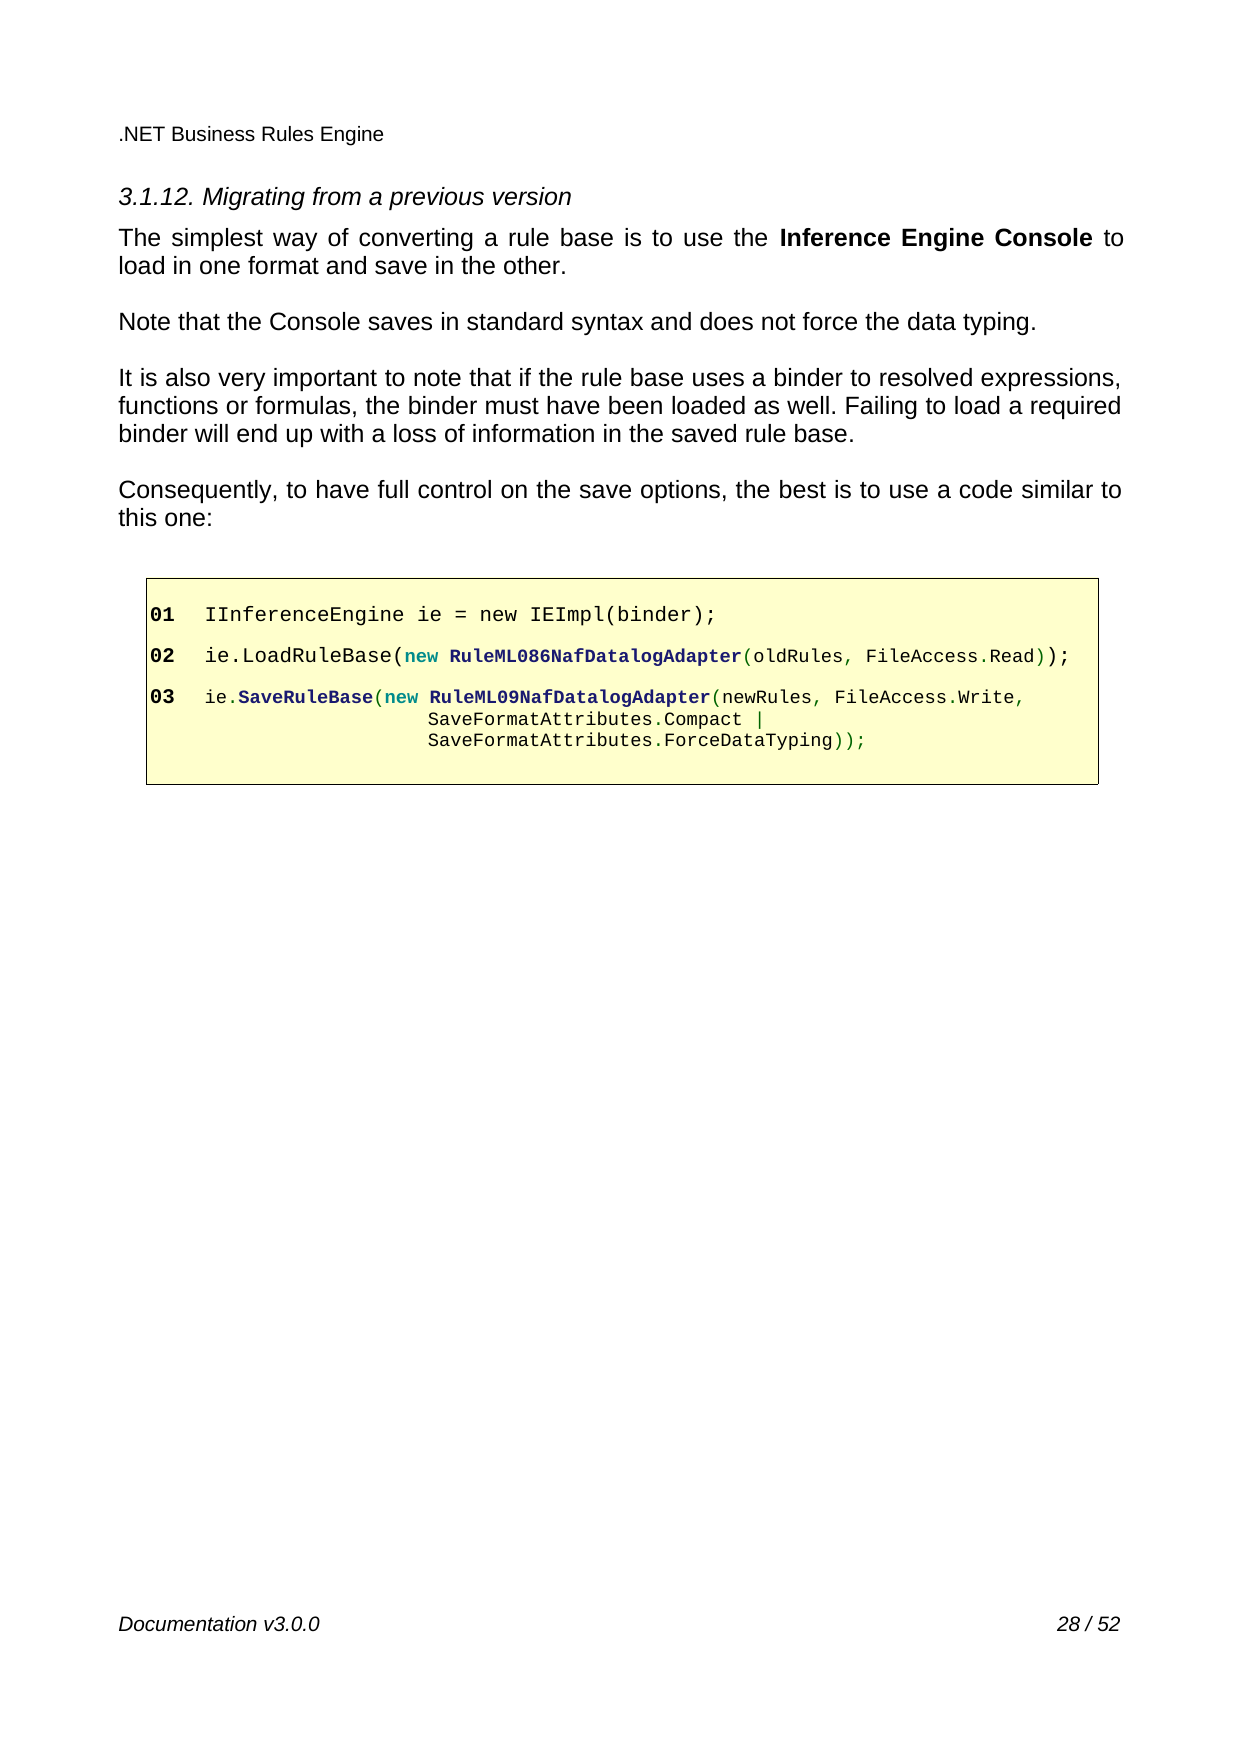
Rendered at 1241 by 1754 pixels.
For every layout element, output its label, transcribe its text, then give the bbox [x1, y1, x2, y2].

text 03 ie.SaveRuleBase(new RuleML09NafDatalogAdapter(newRules, FileAccess.Write, SaveFormatAttributes.Compact | SaveFormatAttributes.ForceDataTyping)); [147, 683, 1098, 784]
text Note that the Console saves in standard syntax and does not force the data typing. [118, 308, 1124, 336]
text It is also very important to note that if the rule base uses a binder to resolved expressions, functions or formulas, the binder must have been loaded as well. Failing to load a required binder will end up with a loss of information in the saved rule base. [118, 364, 1124, 448]
subtitle Migrating from a previous version [118, 183, 1124, 211]
text Consequently, to have full control on the save options, the best is to use a code similar to this one: [118, 476, 1124, 532]
text 02 ie.LoadRuleBase(new RuleML086NafDatalogAdapter(oldRules, FileAccess.Read)); [147, 642, 1098, 669]
text 01 IInferenceEngine ie = new IEImpl(binder); [147, 579, 1098, 628]
text The simplest way of converting a rule base is to use the Inference Engine Console to load in one format and save in the other. [118, 223, 1124, 279]
